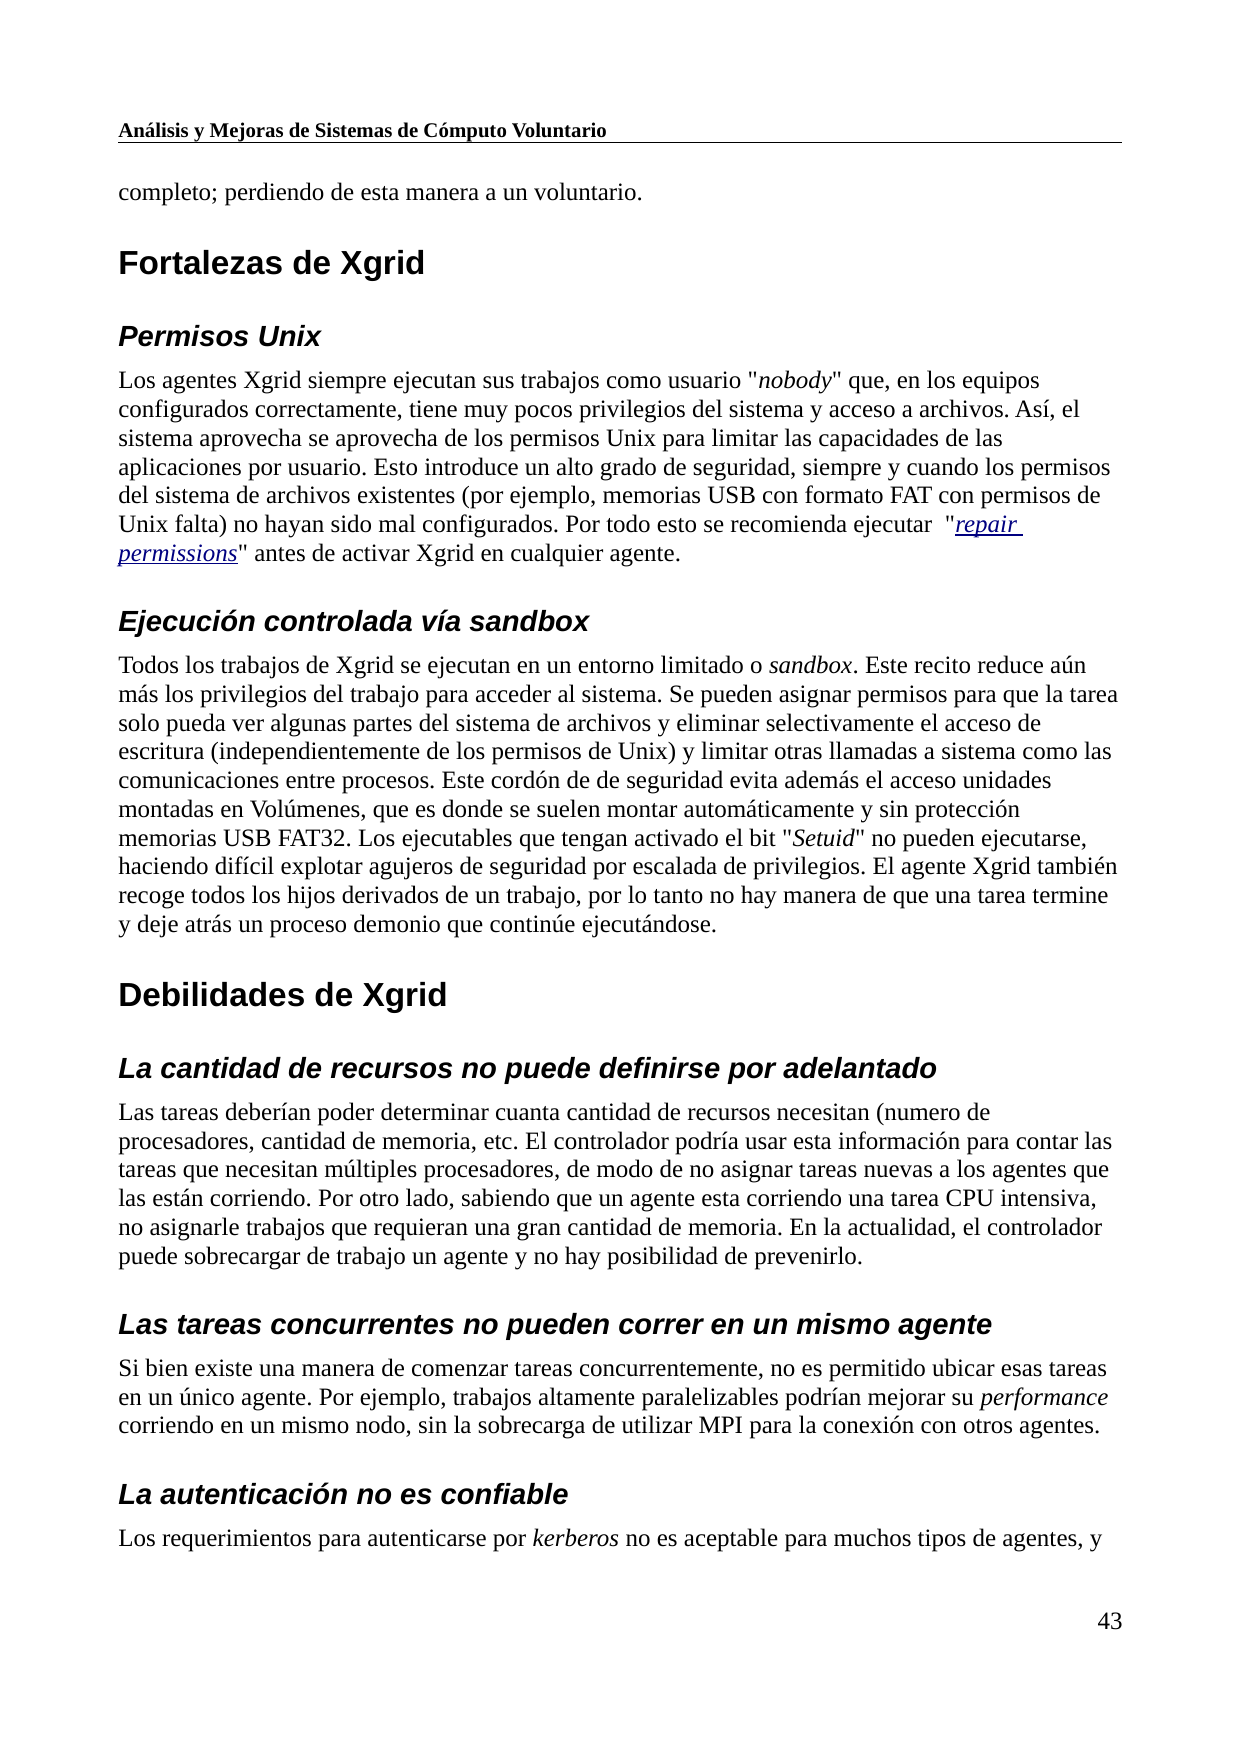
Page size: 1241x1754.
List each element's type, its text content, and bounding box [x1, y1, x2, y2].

subtitle La cantidad de recursos no puede definirse por adelantado [118, 1051, 1122, 1084]
subtitle Permisos Unix [118, 319, 1122, 353]
subtitle Debilidades de Xgrid [118, 975, 1122, 1013]
text Las tareas deberían poder determinar cuanta cantidad de recursos necesitan (numero de procesadores, cantidad de memoria, etc. El controlador podría usar esta información para contar las tareas que necesitan múltiples procesadores, de modo de no asignar tareas nuevas a los agentes que las están corriendo. Por otro lado, sabiendo que un agente esta corriendo una tarea CPU intensiva, no asignarle trabajos que requieran una gran cantidad de memoria. En la actualidad, el controlador puede sobrecargar de trabajo un agente y no hay posibilidad de prevenirlo. [118, 1097, 1122, 1269]
subtitle Fortalezas de Xgrid [118, 243, 1122, 282]
text Los agentes Xgrid siempre ejecutan sus trabajos como usuario "nobody" que, en los equipos configurados correctamente, tiene muy pocos privilegios del sistema y acceso a archivos. Así, el sistema aprovecha se aprovecha de los permisos Unix para limitar las capacidades de las aplicaciones por usuario. Esto introduce un alto grado de seguridad, siempre y cuando los permisos del sistema de archivos existentes (por ejemplo, memorias USB con formato FAT con permisos de Unix falta) no hayan sido mal configurados. Por todo esto se recomienda ejecutar "repair permissions" antes de activar Xgrid en cualquier agente. [118, 365, 1122, 567]
subtitle La autenticación no es confiable [118, 1477, 1122, 1510]
subtitle Las tareas concurrentes no pueden correr en un mismo agente [118, 1307, 1122, 1341]
text completo; perdiendo de esta manera a un voluntario. [118, 177, 1122, 206]
subtitle Ejecución controlada vía sandbox [118, 604, 1122, 638]
text Los requerimientos para autenticarse por kerberos no es aceptable para muchos tipos de agentes, y [118, 1523, 1122, 1552]
text Si bien existe una manera de comenzar tareas concurrentemente, no es permitido ubicar esas tareas en un único agente. Por ejemplo, trabajos altamente paralelizables podrían mejorar su performance corriendo en un mismo nodo, sin la sobrecarga de utilizar MPI para la conexión con otros agentes. [118, 1353, 1122, 1439]
text Todos los trabajos de Xgrid se ejecutan en un entorno limitado o sandbox. Este recito reduce aún más los privilegios del trabajo para acceder al sistema. Se pueden asignar permisos para que la tarea solo pueda ver algunas partes del sistema de archivos y eliminar selectivamente el acceso de escritura (independientemente de los permisos de Unix) y limitar otras llamadas a sistema como las comunicaciones entre procesos. Este cordón de de seguridad evita además el acceso unidades montadas en Volúmenes, que es donde se suelen montar automáticamente y sin protección memorias USB FAT32. Los ejecutables que tengan activado el bit "Setuid" no pueden ejecutarse, haciendo difícil explotar agujeros de seguridad por escalada de privilegios. El agente Xgrid también recoge todos los hijos derivados de un trabajo, por lo tanto no hay manera de que una tarea termine y deje atrás un proceso demonio que continúe ejecutándose. [118, 650, 1122, 938]
